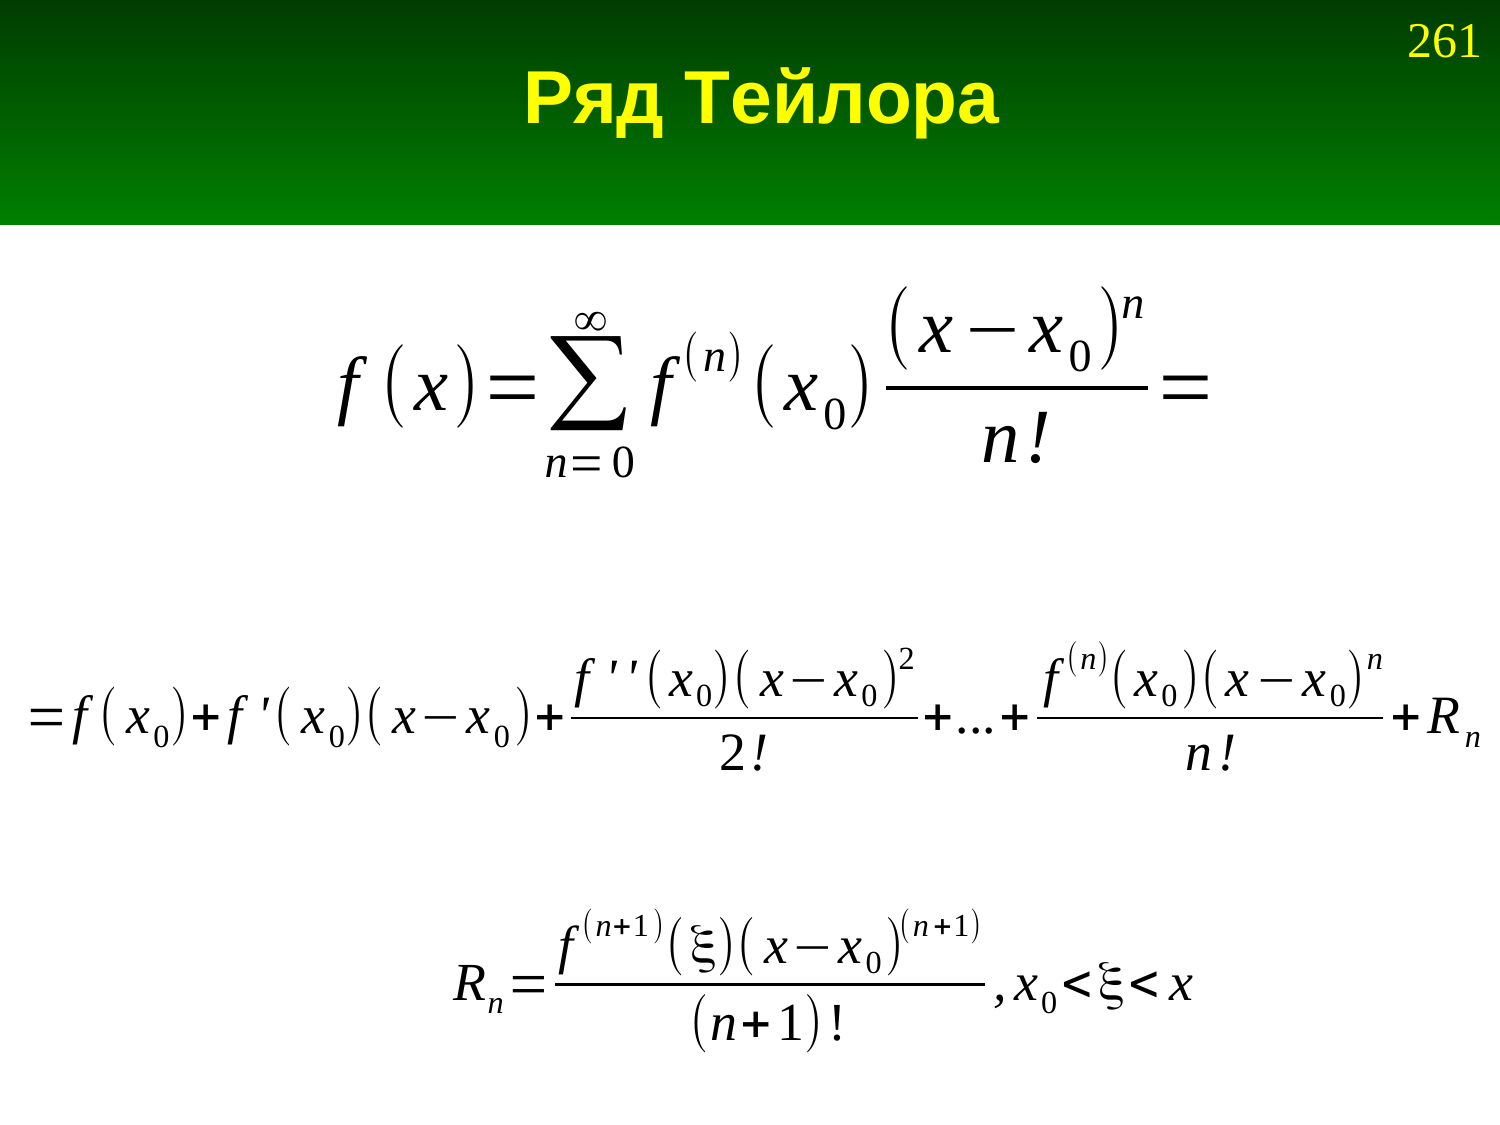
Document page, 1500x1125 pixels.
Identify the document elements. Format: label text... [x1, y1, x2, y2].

chart [11, 638, 1494, 784]
chart [318, 275, 1235, 488]
title Ряд Тейлора [123, 0, 1399, 188]
chart [437, 906, 1207, 1055]
